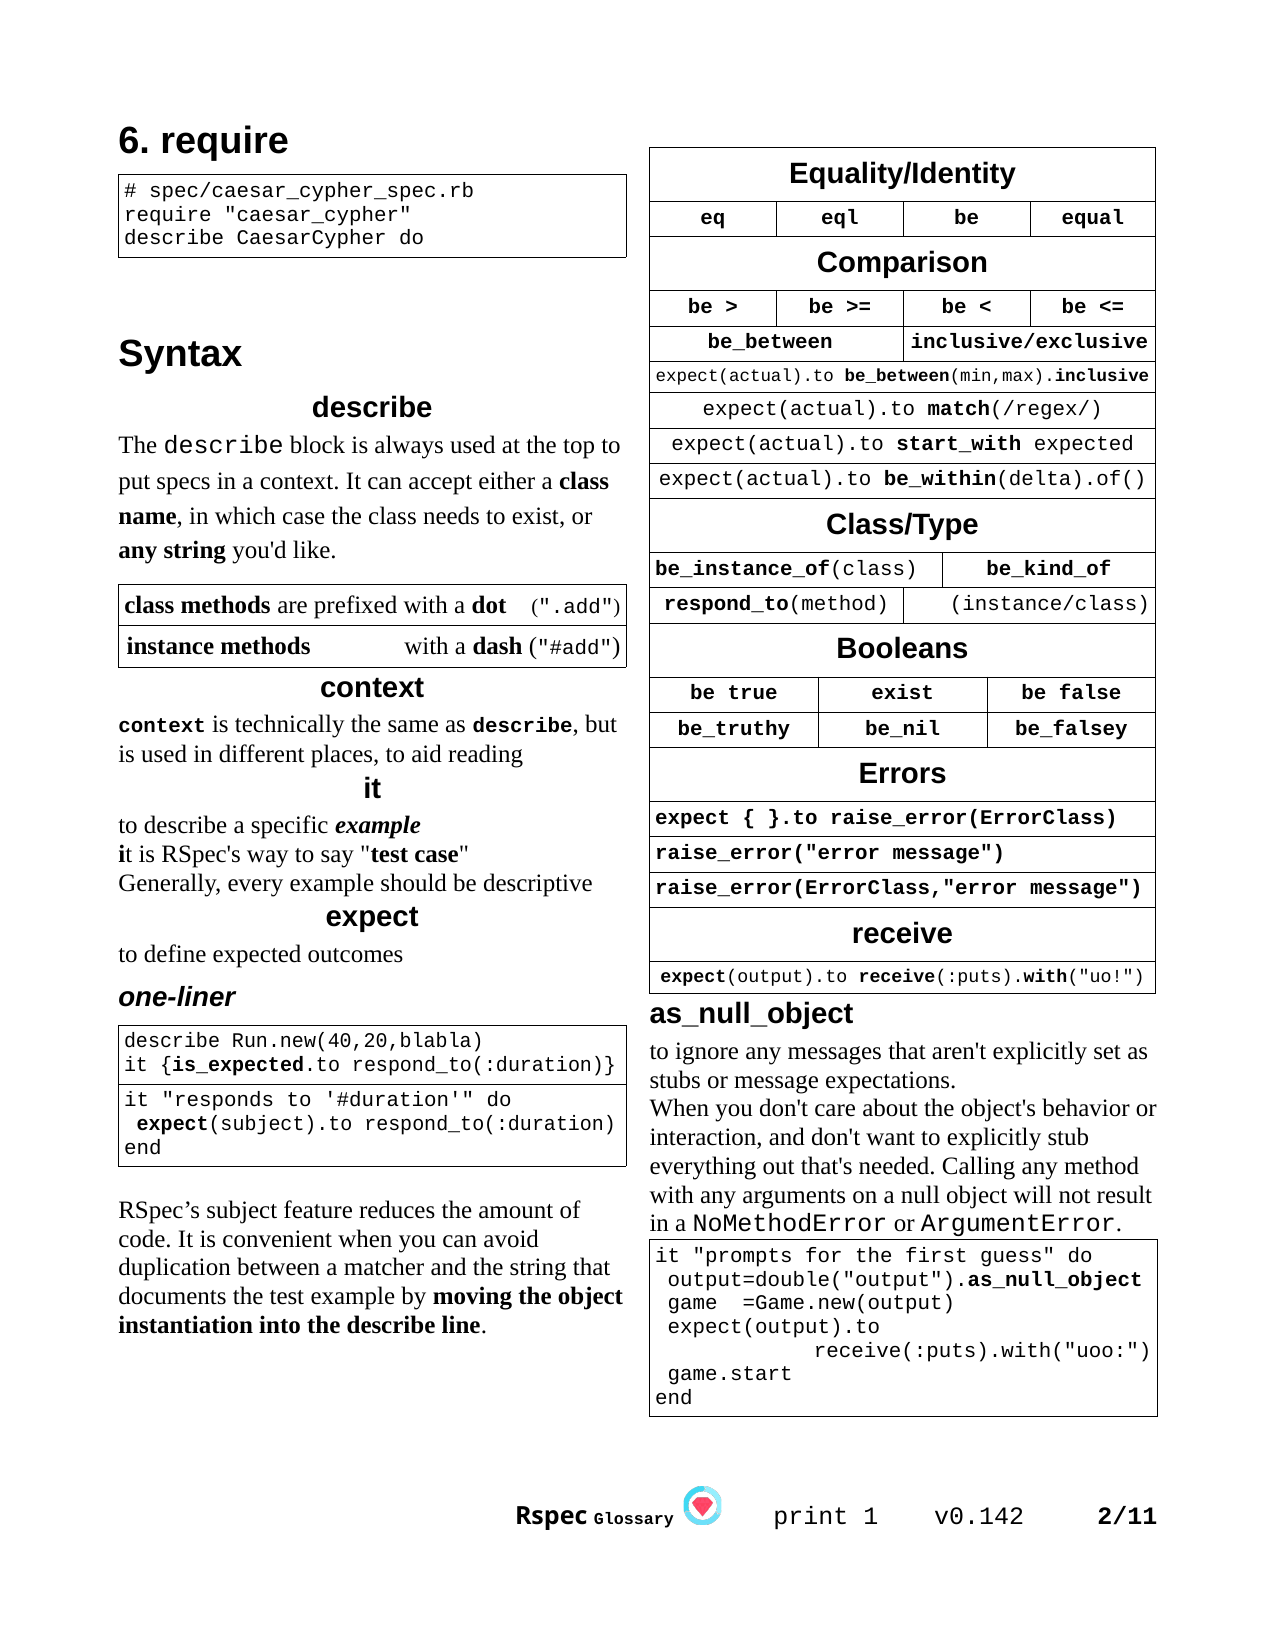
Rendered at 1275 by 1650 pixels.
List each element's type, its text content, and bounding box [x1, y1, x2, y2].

text to describe a specific example [118, 810, 626, 839]
table_cell expect(actual).to be_within(delta).of() [650, 464, 1155, 498]
text context is technically the same as describe, but is used in different places, to aid reading [118, 709, 626, 768]
text When you don't care about the object's behavior or interaction, and don't want to explicitly stub everything out that's needed. Calling any method with any arguments on a null object will not result in a NoMethodError or ArgumentError. [649, 1093, 1157, 1239]
table_cell respond_to(method) [650, 588, 903, 622]
subtitle 6. require [118, 118, 626, 162]
table_cell raise_error("error message") [650, 837, 1155, 872]
table_cell expect { }.to raise_error(ErrorClass) [650, 802, 1155, 836]
subtitle one-liner [118, 980, 626, 1012]
table_cell expect(actual).to be_between(min,max).inclusive [650, 362, 1155, 392]
table_cell receive [650, 908, 1155, 961]
subtitle describe [118, 390, 626, 424]
table_header # spec/caesar_cypher_spec.rb require "caesar_cypher" describe CaesarCypher do [119, 175, 626, 257]
table_cell eq [650, 202, 776, 236]
table_cell it "responds to '#duration'" do expect(subject).to respond_to(:duration) end [119, 1085, 626, 1166]
table_cell be >= [777, 291, 903, 326]
table_header describe Run.new(40,20,blabla) it {is_expected.to respond_to(:duration)} [119, 1026, 626, 1083]
table_cell be_instance_of(class) [650, 553, 942, 587]
table_cell Booleans [650, 624, 1155, 677]
table_cell be_kind_of [943, 553, 1155, 587]
table_cell be_falsey [988, 713, 1155, 747]
table_cell be true [650, 678, 818, 712]
text it is RSpec's way to say "test case" [118, 839, 626, 868]
picture [683, 1486, 722, 1525]
text to define expected outcomes [118, 939, 626, 968]
table_cell expect(actual).to match(/regex/) [650, 393, 1155, 427]
table_cell Errors [650, 748, 1155, 801]
table_cell inclusive/exclusive [904, 327, 1155, 361]
subtitle expect [118, 899, 626, 933]
table_cell be <= [1031, 291, 1155, 326]
table_cell eql [777, 202, 903, 236]
table_cell raise_error(ErrorClass,"error message") [650, 873, 1155, 907]
subtitle it [118, 771, 626, 804]
table_cell (instance/class) [904, 588, 1155, 622]
table_header class methods are prefixed with a dot (".add") [119, 585, 626, 625]
text The describe block is always used at the top to put specs in a context. It can accept either a class name, in which case the class needs to exist, or any string you'd like. [118, 430, 626, 564]
table_cell be_between [650, 327, 903, 361]
table_cell be_truthy [650, 713, 818, 747]
table_cell Class/Type [650, 499, 1155, 552]
table_cell equal [1031, 202, 1155, 236]
subtitle as_null_object [649, 996, 1157, 1030]
subtitle Syntax [118, 331, 626, 374]
table_cell instance methods with a dash ("#add") [119, 626, 626, 667]
table_cell expect(output).to receive(:puts).with("uo!") [650, 962, 1155, 993]
text Generally, every example should be descriptive [118, 868, 626, 896]
text RSpec’s subject feature reduces the amount of code. It is convenient when you can avoid duplication between a matcher and the string that documents the test example by moving the object instantiation into the describe line. [118, 1195, 626, 1339]
table_cell exist [819, 678, 987, 712]
table_cell be_nil [819, 713, 987, 747]
table_cell be false [988, 678, 1155, 712]
subtitle context [118, 669, 626, 703]
text to ignore any messages that aren't explicitly set as stubs or message expectations. [649, 1036, 1157, 1093]
table_cell expect(actual).to start_with expected [650, 429, 1155, 463]
table_cell Comparison [650, 237, 1155, 290]
table_cell be > [650, 291, 776, 326]
table_cell be [904, 202, 1030, 236]
table_header Equality/Identity [650, 148, 1155, 201]
table_cell be < [904, 291, 1030, 326]
table_header it "prompts for the first guess" do output=double("output").as_null_object game =Game.new(output) expect(output).to receive(:puts).with("uoo:") game.start end [650, 1240, 1157, 1416]
